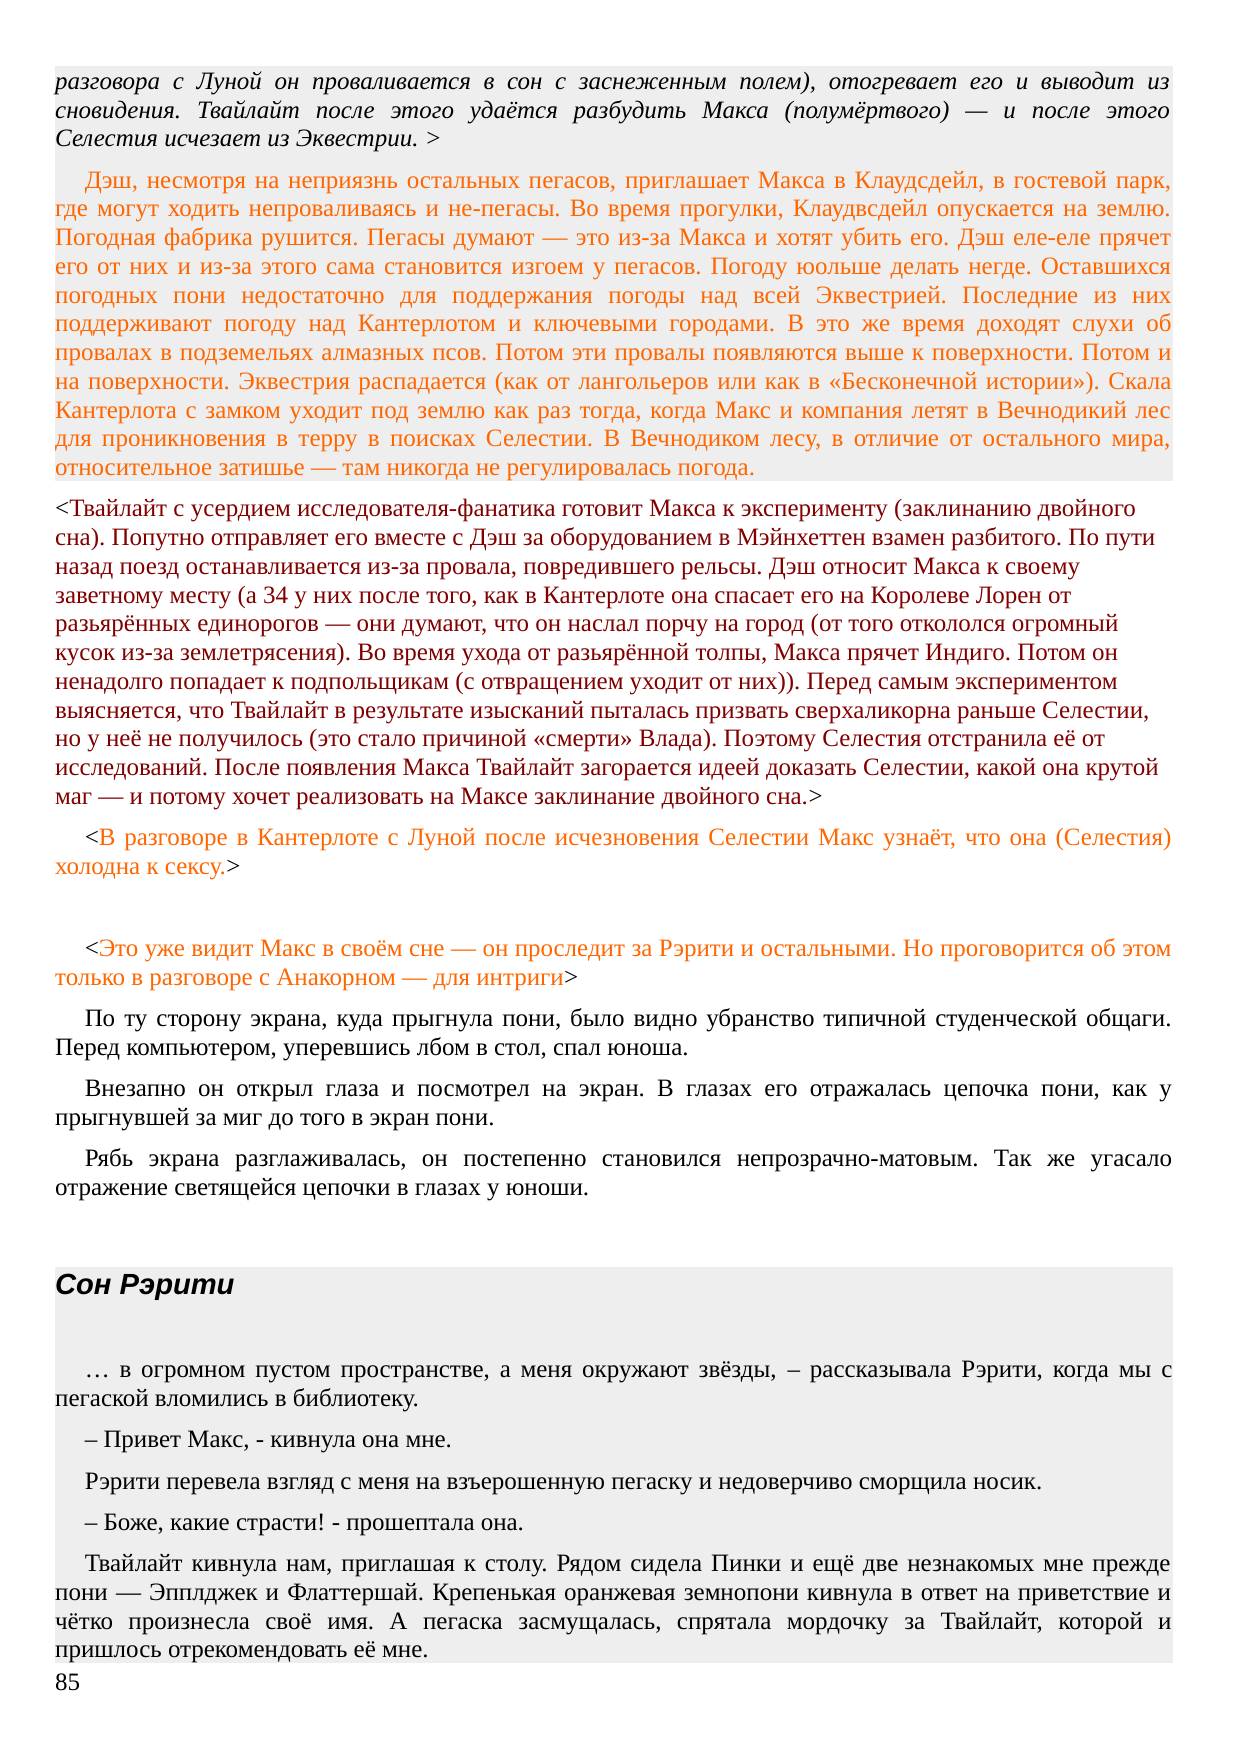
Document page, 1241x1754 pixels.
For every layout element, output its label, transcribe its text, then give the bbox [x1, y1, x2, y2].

text Твайлайт кивнула нам, приглашая к столу. Рядом сидела Пинки и ещё две незнакомых мне прежде пони — Эпплджек и Флаттершай. Крепенькая оранжевая земнопони кивнула в ответ на приветствие и чётко произнесла своё имя. А пегаска засмущалась, спрятала мордочку за Твайлайт, которой и пришлось отрекомендовать её мне. [55, 1548, 1173, 1663]
text – Привет Макс, - кивнула она мне. [55, 1424, 1173, 1453]
text <Твайлайт с усердием исследователя-фанатика готовит Макса к эксперименту (заклинанию двойного сна). Попутно отправляет его вместе с Дэш за оборудованием в Мэйнхеттен взамен разбитого. По пути назад поезд останавливается из-за провала, повредившего рельсы. Дэш относит Макса к своему заветному месту (а 34 у них после того, как в Кантерлоте она спасает его на Королеве Лорен от разьярённых единорогов — они думают, что он наслал порчу на город (от того откололся огромный кусок из-за землетрясения). Во время ухода от разьярённой толпы, Макса прячет Индиго. Потом он ненадолго попадает к подпольщикам (с отвращением уходит от них)). Перед самым экспериментом выясняется, что Твайлайт в результате изысканий пыталась призвать сверхаликорна раньше Селестии, но у неё не получилось (это стало причиной «смерти» Влада). Поэтому Селестия отстранила её от исследований. После появления Макса Твайлайт загорается идеей доказать Селестии, какой она крутой маг — и потому хочет реализовать на Максе заклинание двойного сна.> [55, 493, 1173, 810]
text По ту сторону экрана, куда прыгнула пони, было видно убранство типичной студенческой общаги. Перед компьютером, уперевшись лбом в стол, спал юноша. [55, 1003, 1173, 1061]
text Внезапно он открыл глаза и посмотрел на экран. В глазах его отражалась цепочка пони, как у прыгнувшей за миг до того в экран пони. [55, 1073, 1173, 1131]
text Дэш, несмотря на неприязнь остальных пегасов, приглашает Макса в Клаудсдейл, в гостевой парк, где могут ходить непроваливаясь и не-пегасы. Во время прогулки, Клаудвсдейл опускается на землю. Погодная фабрика рушится. Пегасы думают — это из-за Макса и хотят убить его. Дэш еле-еле прячет его от них и из-за этого сама становится изгоем у пегасов. Погоду юольше делать негде. Оставшихся погодных пони недостаточно для поддержания погоды над всей Эквестрией. Последние из них поддерживают погоду над Кантерлотом и ключевыми городами. В это же время доходят слухи об провалах в подземельях алмазных псов. Потом эти провалы появляются выше к поверхности. Потом и на поверхности. Эквестрия распадается (как от лангольеров или как в «Бесконечной истории»). Скала Кантерлота с замком уходит под землю как раз тогда, когда Макс и компания летят в Вечнодикий лес для проникновения в терру в поисках Селестии. В Вечнодиком лесу, в отличие от остального мира, относительное затишье — там никогда не регулировалась погода. [55, 165, 1173, 481]
text <В разговоре в Кантерлоте с Луной после исчезновения Селестии Макс узнаёт, что она (Селестия) холодна к сексу.> [55, 822, 1173, 880]
text разговора с Луной он проваливается в сон с заснеженным полем), отогревает его и выводит из сновидения. Твайлайт после этого удаётся разбудить Макса (полумёртвого) — и после этого Селестия исчезает из Эквестрии. > [55, 66, 1173, 152]
text Рябь экрана разглаживалась, он постепенно становился непрозрачно-матовым. Так же угасало отражение светящейся цепочки в глазах у юноши. [55, 1143, 1173, 1201]
text <Это уже видит Макс в своём сне — он проследит за Рэрити и остальными. Но проговорится об этом только в разговоре с Анакорном — для интриги> [55, 933, 1173, 991]
text Рэрити перевела взгляд с меня на взъерошенную пегаску и недоверчиво сморщила носик. [55, 1466, 1173, 1494]
subtitle Сон Рэрити [55, 1267, 1173, 1301]
text … в огромном пустом пространстве, а меня окружают звёзды, – рассказывала Рэрити, когда мы с пегаской вломились в библиотеку. [55, 1354, 1173, 1412]
text – Боже, какие страсти! - прошептала она. [55, 1507, 1173, 1536]
